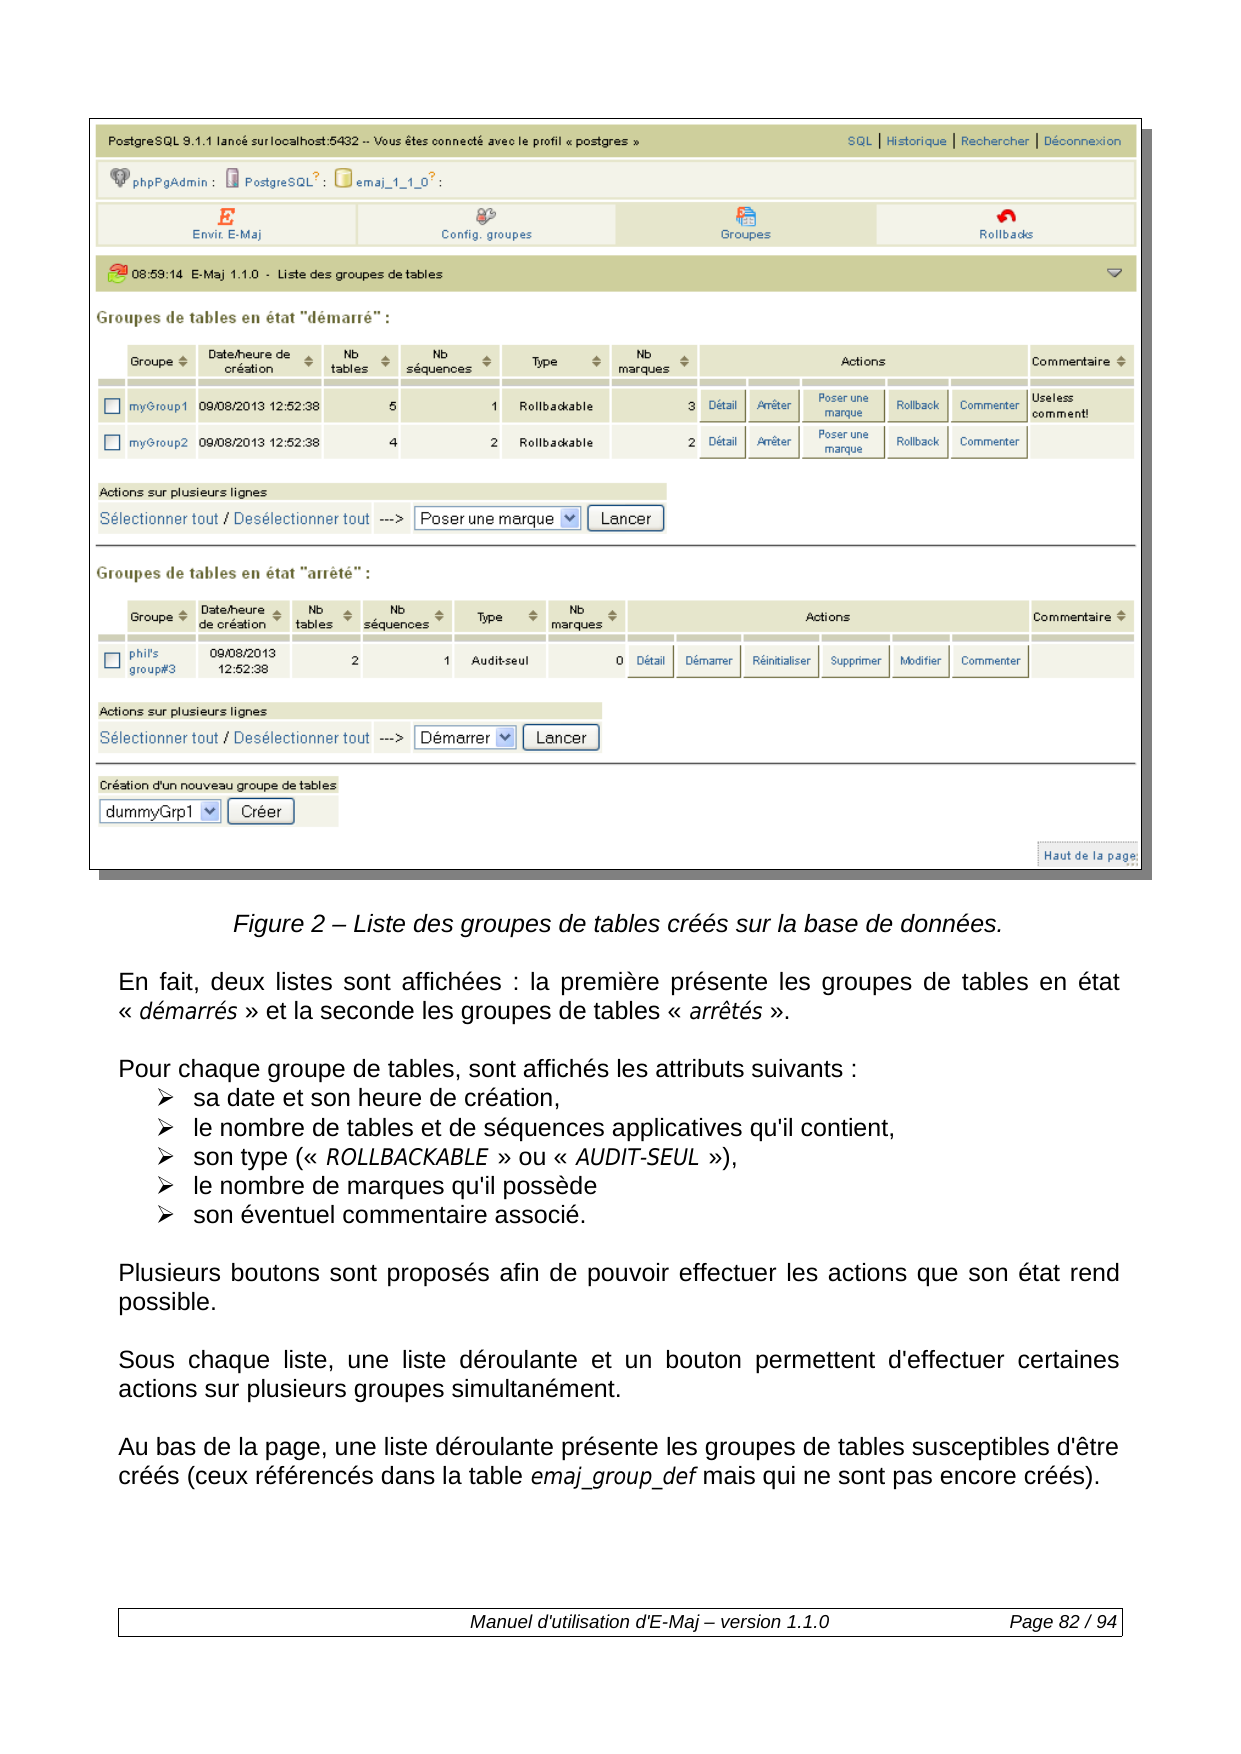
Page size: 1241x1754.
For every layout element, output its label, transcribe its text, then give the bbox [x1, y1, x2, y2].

list sa date et son heure de création, [156, 1083, 1122, 1112]
list son éventuel commentaire associé. [156, 1199, 1122, 1229]
text En fait, deux listes sont affichées : la première présente les groupes de tables en état « démarrés » et la seconde les groupes de tables « arrêtés ». [118, 967, 1122, 1025]
picture [91, 121, 1138, 867]
list son type (« ROLLBACKABLE » ou « AUDIT-SEUL »), [156, 1141, 1122, 1171]
text Figure 2 – Liste des groupes de tables créés sur la base de données. [118, 909, 1122, 938]
text Pour chaque groupe de tables, sont affichés les attributs suivants : [118, 1054, 1122, 1083]
text Plusieurs boutons sont proposés afin de pouvoir effectuer les actions que son état rend possible. [118, 1258, 1122, 1316]
text Au bas de la page, une liste déroulante présente les groupes de tables susceptibles d'être créés (ceux référencés dans la table emaj_group_def mais qui ne sont pas encore créés). [118, 1432, 1122, 1490]
list le nombre de marques qu'il possède [156, 1171, 1122, 1199]
list le nombre de tables et de séquences applicatives qu'il contient, [156, 1112, 1122, 1141]
text Sous chaque liste, une liste déroulante et un bouton permettent d'effectuer certaines actions sur plusieurs groupes simultanément. [118, 1345, 1122, 1403]
